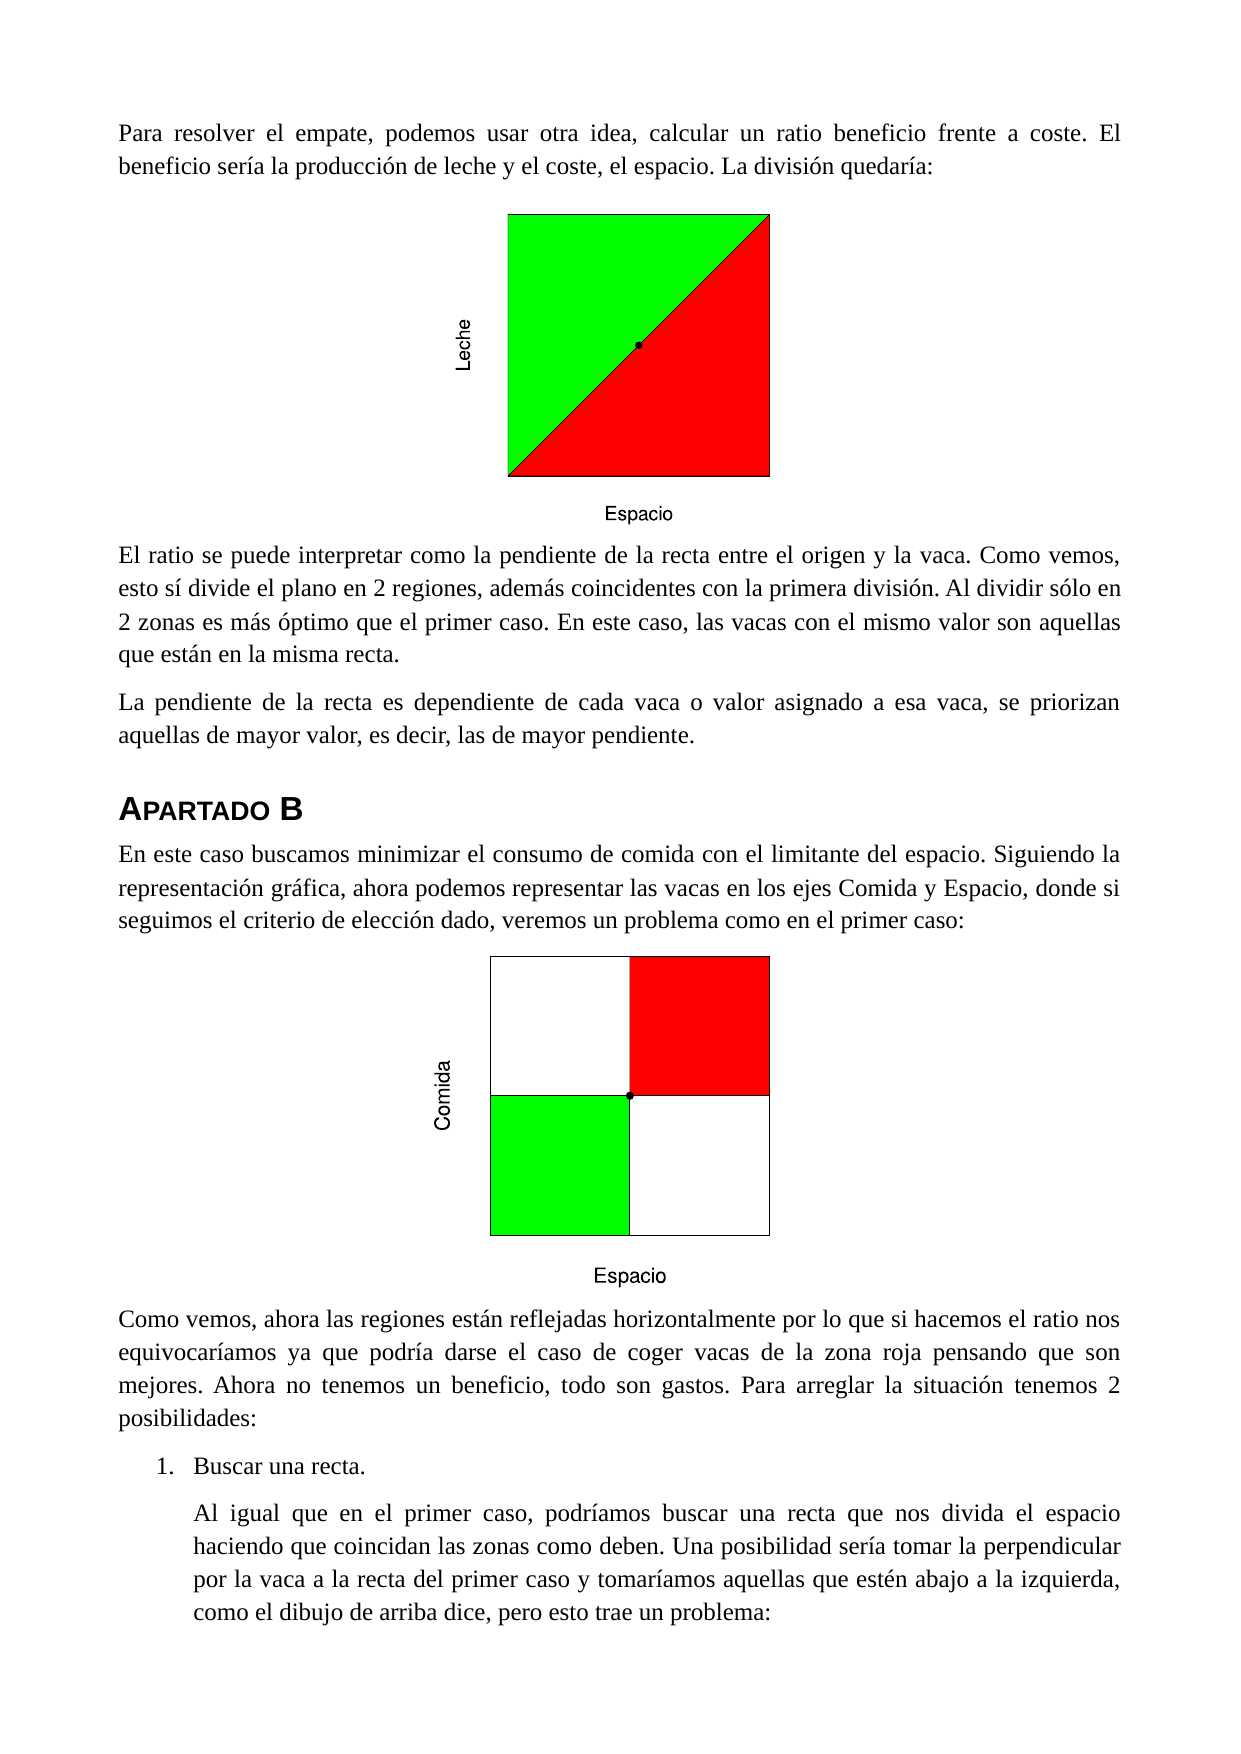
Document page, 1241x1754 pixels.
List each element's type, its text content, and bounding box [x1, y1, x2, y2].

text En este caso buscamos minimizar el consumo de comida con el limitante del espacio. Siguiendo la representación gráfica, ahora podemos representar las vacas en los ejes Comida y Espacio, donde si seguimos el criterio de elección dado, veremos un problema como en el primer caso: [118, 839, 1122, 934]
text Para resolver el empate, podemos usar otra idea, calcular un ratio beneficio frente a coste. El beneficio sería la producción de leche y el coste, el espacio. La división quedaría: [118, 118, 1122, 180]
text Como vemos, ahora las regiones están reflejadas horizontalmente por lo que si hacemos el ratio nos equivocaríamos ya que podría darse el caso de coger vacas de la zona roja pensando que son mejores. Ahora no tenemos un beneficio, todo son gastos. Para arreglar la situación tenemos 2 posibilidades: [118, 953, 1122, 1432]
text El ratio se puede interpretar como la pendiente de la recta entre el origen y la vaca. Como vemos, esto sí divide el plano en 2 regiones, además coincidentes con la primera división. Al dividir sólo en 2 zonas es más óptimo que el primer caso. En este caso, las vacas con el mismo valor son aquellas que están en la misma recta. [118, 199, 1122, 668]
text La pendiente de la recta es dependiente de cada vaca o valor asignado a esa vaca, se priorizan aquellas de mayor valor, es decir, las de mayor pendiente. [118, 687, 1122, 749]
subtitle Apartado B [118, 789, 1122, 827]
list Al igual que en el primer caso, podríamos buscar una recta que nos divida el espacio haciendo que coincidan las zonas como deben. Una posibilidad sería tomar la perpendicular por la vaca a la recta del primer caso y tomaríamos aquellas que estén abajo a la izquierda, como el dibujo de arriba dice, pero esto trae un problema: [156, 1498, 1122, 1626]
list Buscar una recta. [156, 1451, 1122, 1479]
